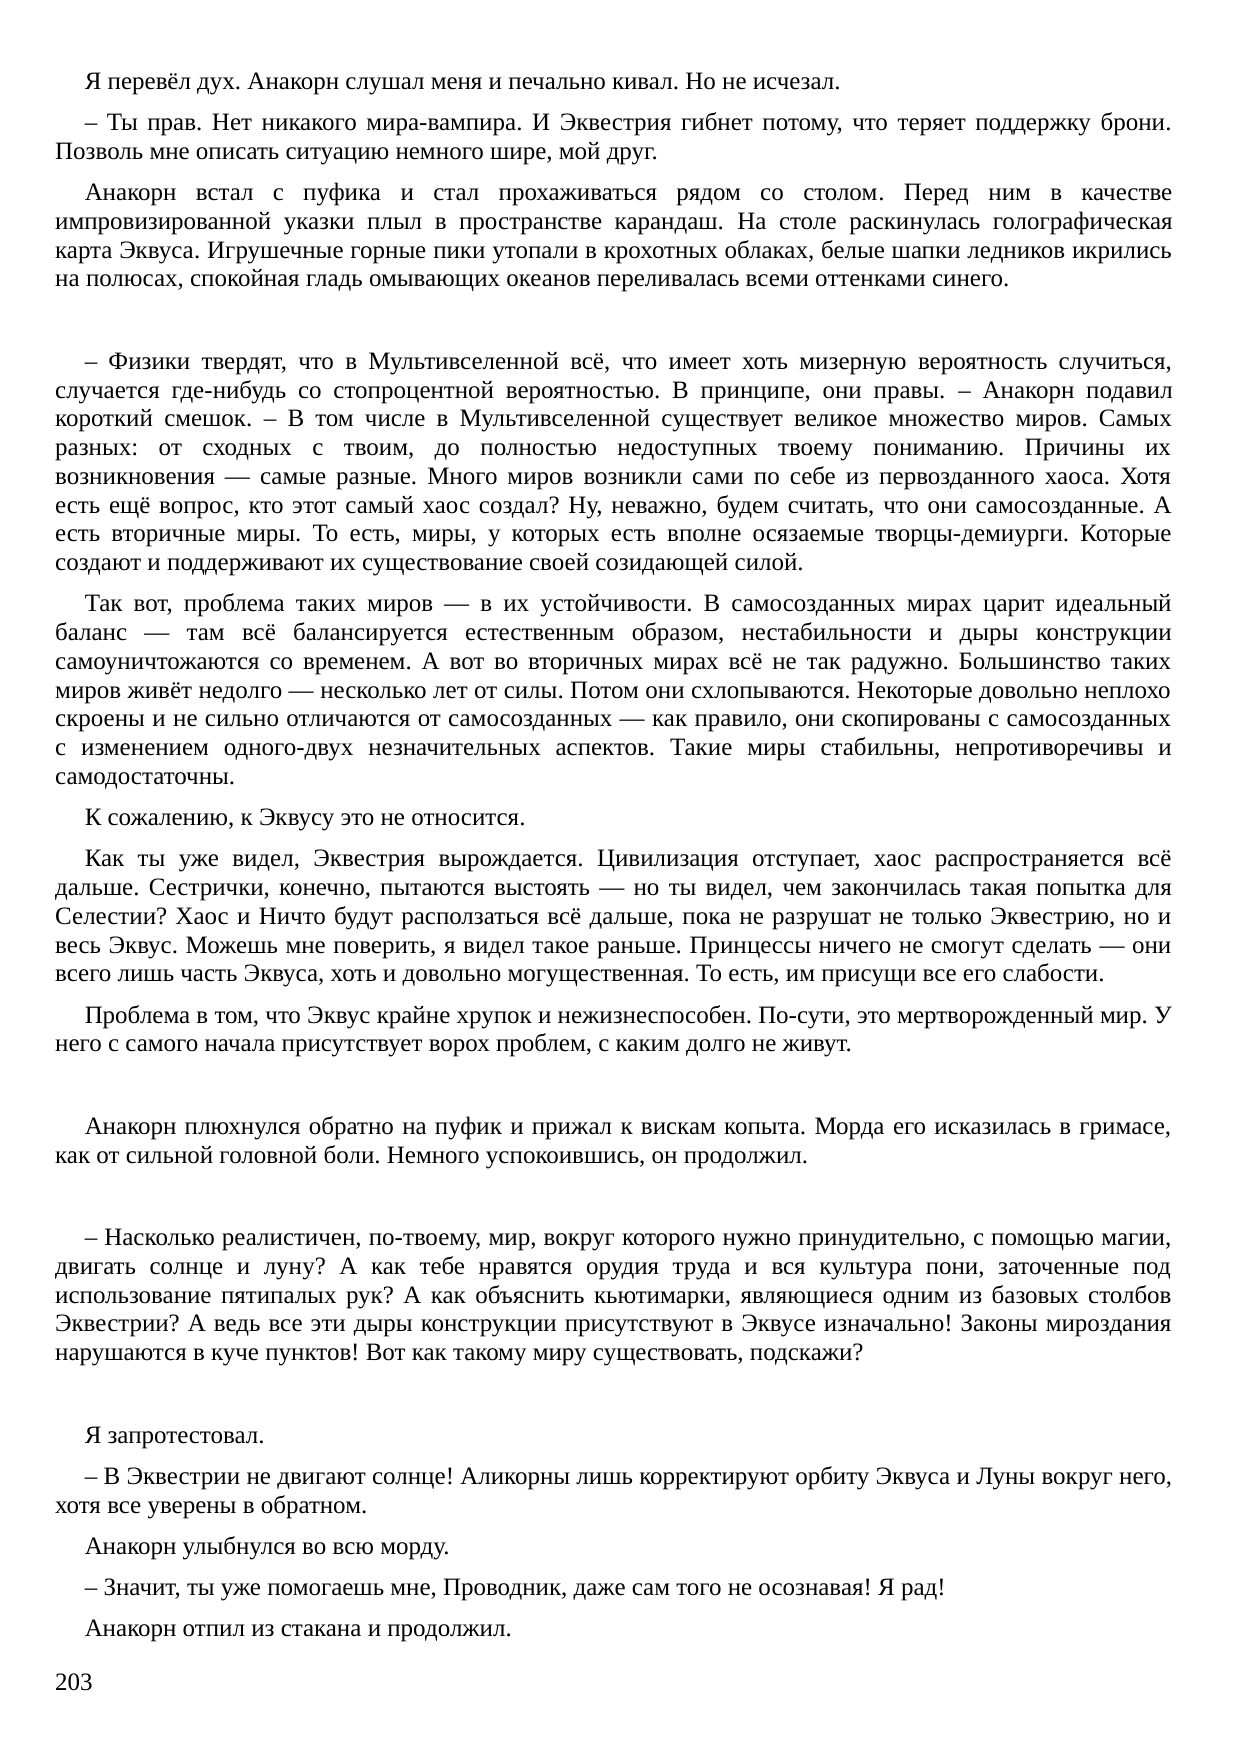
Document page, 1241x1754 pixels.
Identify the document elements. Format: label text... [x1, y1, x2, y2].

text К сожалению, к Эквусу это не относится. [55, 802, 1173, 831]
text Анакорн встал с пуфика и стал прохаживаться рядом со столом. Перед ним в качестве импровизированной указки плыл в пространстве карандаш. На столе раскинулась голографическая карта Эквуса. Игрушечные горные пики утопали в крохотных облаках, белые шапки ледников икрились на полюсах, спокойная гладь омывающих океанов переливалась всеми оттенками синего. [55, 177, 1173, 292]
text – Значит, ты уже помогаешь мне, Проводник, даже сам того не осознавая! Я рад! [55, 1572, 1173, 1601]
text Анакорн улыбнулся во всю морду. [55, 1531, 1173, 1560]
text Проблема в том, что Эквус крайне хрупок и нежизнеспособен. По-сути, это мертворожденный мир. У него с самого начала присутствует ворох проблем, с каким долго не живут. [55, 1000, 1173, 1057]
text Я запротестовал. [55, 1420, 1173, 1448]
text Так вот, проблема таких миров — в их устойчивости. В самосозданных мирах царит идеальный баланс — там всё балансируется естественным образом, нестабильности и дыры конструкции самоуничтожаются со временем. А вот во вторичных мирах всё не так радужно. Большинство таких миров живёт недолго — несколько лет от силы. Потом они схлопываются. Некоторые довольно неплохо скроены и не сильно отличаются от самосозданных — как правило, они скопированы с самосозданных с изменением одного-двух незначительных аспектов. Такие миры стабильны, непротиворечивы и самодостаточны. [55, 588, 1173, 790]
text Анакорн отпил из стакана и продолжил. [55, 1613, 1173, 1642]
text – Насколько реалистичен, по-твоему, мир, вокруг которого нужно принудительно, с помощью магии, двигать солнце и луну? А как тебе нравятся орудия труда и вся культура пони, заточенные под использование пятипалых рук? А как объяснить кьютимарки, являющиеся одним из базовых столбов Эквестрии? А ведь все эти дыры конструкции присутствуют в Эквусе изначально! Законы мироздания нарушаются в куче пунктов! Вот как такому миру существовать, подскажи? [55, 1222, 1173, 1366]
text – Физики твердят, что в Мультивселенной всё, что имеет хоть мизерную вероятность случиться, случается где-нибудь со стопроцентной вероятностью. В принципе, они правы. – Анакорн подавил короткий смешок. – В том числе в Мультивселенной существует великое множество миров. Самых разных: от сходных с твоим, до полностью недоступных твоему пониманию. Причины их возникновения — самые разные. Много миров возникли сами по себе из первозданного хаоса. Хотя есть ещё вопрос, кто этот самый хаос создал? Ну, неважно, будем считать, что они самосозданные. А есть вторичные миры. То есть, миры, у которых есть вполне осязаемые творцы-демиурги. Которые создают и поддерживают их существование своей созидающей силой. [55, 346, 1173, 576]
text Анакорн плюхнулся обратно на пуфик и прижал к вискам копыта. Морда его исказилась в гримасе, как от сильной головной боли. Немного успокоившись, он продолжил. [55, 1111, 1173, 1168]
text – Ты прав. Нет никакого мира-вампира. И Эквестрия гибнет потому, что теряет поддержку брони. Позволь мне описать ситуацию немного шире, мой друг. [55, 107, 1173, 165]
text Как ты уже видел, Эквестрия вырождается. Цивилизация отступает, хаос распространяется всё дальше. Сестрички, конечно, пытаются выстоять — но ты видел, чем закончилась такая попытка для Селестии? Хаос и Ничто будут расползаться всё дальше, пока не разрушат не только Эквестрию, но и весь Эквус. Можешь мне поверить, я видел такое раньше. Принцессы ничего не смогут сделать — они всего лишь часть Эквуса, хоть и довольно могущественная. То есть, им присущи все его слабости. [55, 843, 1173, 987]
text Я перевёл дух. Анакорн слушал меня и печально кивал. Но не исчезал. [55, 66, 1173, 95]
text – В Эквестрии не двигают солнце! Аликорны лишь корректируют орбиту Эквуса и Луны вокруг него, хотя все уверены в обратном. [55, 1461, 1173, 1518]
